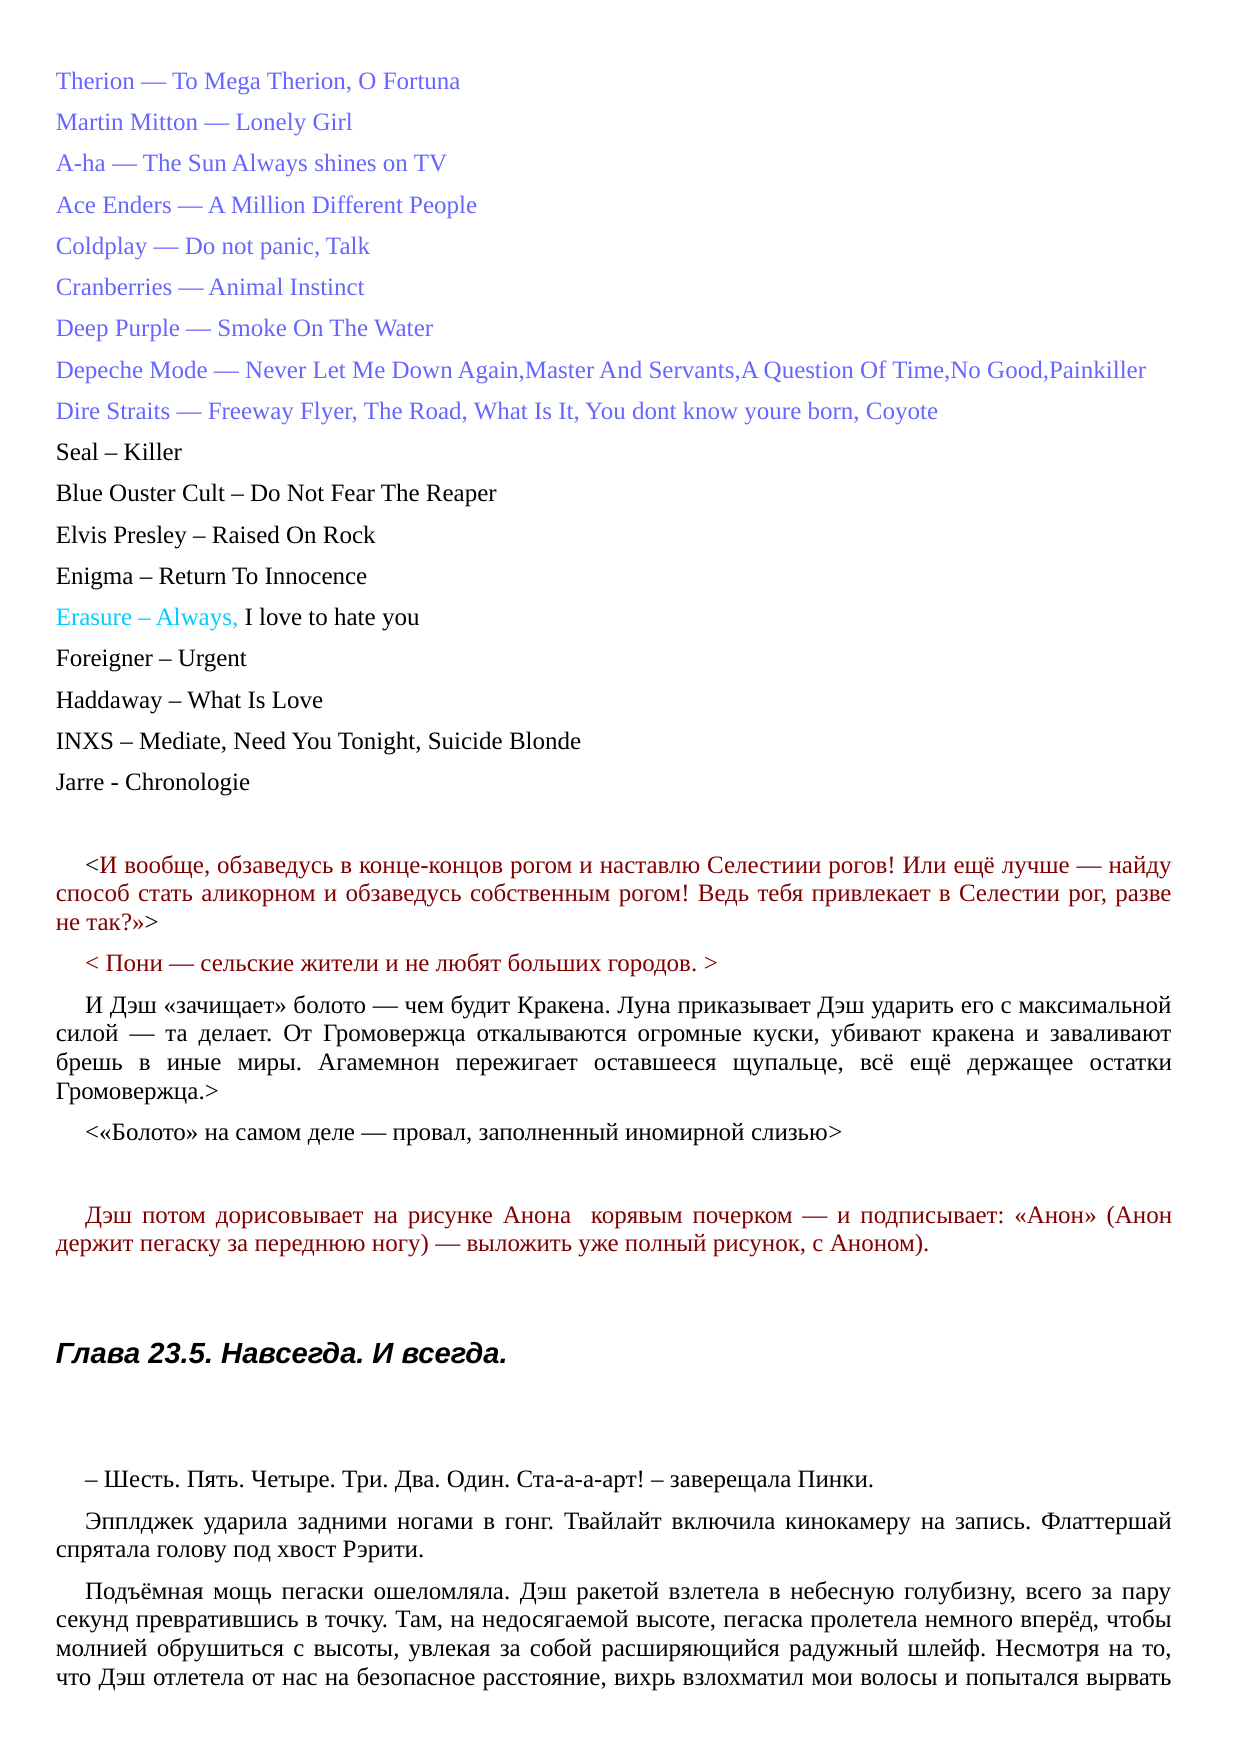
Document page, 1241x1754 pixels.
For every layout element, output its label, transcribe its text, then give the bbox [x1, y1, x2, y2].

text Подъёмная мощь пегаски ошеломляла. Дэш ракетой взлетела в небесную голубизну, всего за пару секунд превратившись в точку. Там, на недосягаемой высоте, пегаска пролетела немного вперёд, чтобы молнией обрушиться с высоты, увлекая за собой расширяющийся радужный шлейф. Несмотря на то, что Дэш отлетела от нас на безопасное расстояние, вихрь взлохматил мои волосы и попытался вырвать [56, 1576, 1173, 1691]
text Martin Mitton — Lonely Girl [56, 107, 1173, 136]
text Blue Ouster Cult – Do Not Fear The Reaper [56, 478, 1173, 507]
text Depeche Mode — Never Let Me Down Again,Master And Servants,A Question Of Time,No Good,Painkiller [56, 355, 1173, 383]
text И Дэш «зачищает» болото — чем будит Кракена. Луна приказывает Дэш ударить его с максимальной силой — та делает. От Громовержца откалываются огромные куски, убивают кракена и заваливают брешь в иные миры. Агамемнон пережигает оставшееся щупальце, всё ещё держащее остатки Громовержца.> [56, 990, 1173, 1105]
text Jarre - Chronologie [56, 767, 1173, 796]
text Deep Purple — Smoke On The Water [56, 313, 1173, 342]
text Therion — To Mega Therion, O Fortuna [56, 66, 1173, 95]
text – Шесть. Пять. Четыре. Три. Два. Один. Ста-а-а-арт! – заверещала Пинки. [56, 1464, 1173, 1493]
text Elvis Presley – Raised On Rock [56, 520, 1173, 548]
text Enigma – Return To Innocence [56, 561, 1173, 590]
text Дэш потом дорисовывает на рисунке Анона корявым почерком — и подписывает: «Анон» (Анон держит пегаску за переднюю ногу) — выложить уже полный рисунок, с Аноном). [56, 1200, 1173, 1257]
text < Пони — сельские жители и не любят больших городов. > [56, 948, 1173, 977]
text Cranberries — Animal Instinct [56, 272, 1173, 301]
text Coldplay — Do not panic, Talk [56, 231, 1173, 260]
text Foreigner – Urgent [56, 643, 1173, 672]
text Erasure – Always, I love to hate you [56, 602, 1173, 631]
text A-ha — The Sun Always shines on TV [56, 148, 1173, 177]
text INXS – Mediate, Need You Tonight, Suicide Blonde [56, 726, 1173, 755]
text <И вообще, обзаведусь в конце-концов рогом и наставлю Селестиии рогов! Или ещё лучше — найду способ стать аликорном и обзаведусь собственным рогом! Ведь тебя привлекает в Селестии рог, разве не так?»> [56, 850, 1173, 936]
text Ace Enders — A Million Different People [56, 190, 1173, 218]
text <«Болото» на самом деле — провал, заполненный иномирной слизью> [56, 1117, 1173, 1146]
text Эпплджек ударила задними ногами в гонг. Твайлайт включила кинокамеру на запись. Флаттершай спрятала голову под хвост Рэрити. [56, 1506, 1173, 1563]
subtitle Глава 23.5. Навсегда. И всегда. [56, 1336, 1173, 1369]
text Haddaway – What Is Love [56, 685, 1173, 713]
text Seal – Killer [56, 437, 1173, 466]
text Dire Straits — Freeway Flyer, The Road, What Is It, You dont know youre born, Coyote [56, 396, 1173, 425]
